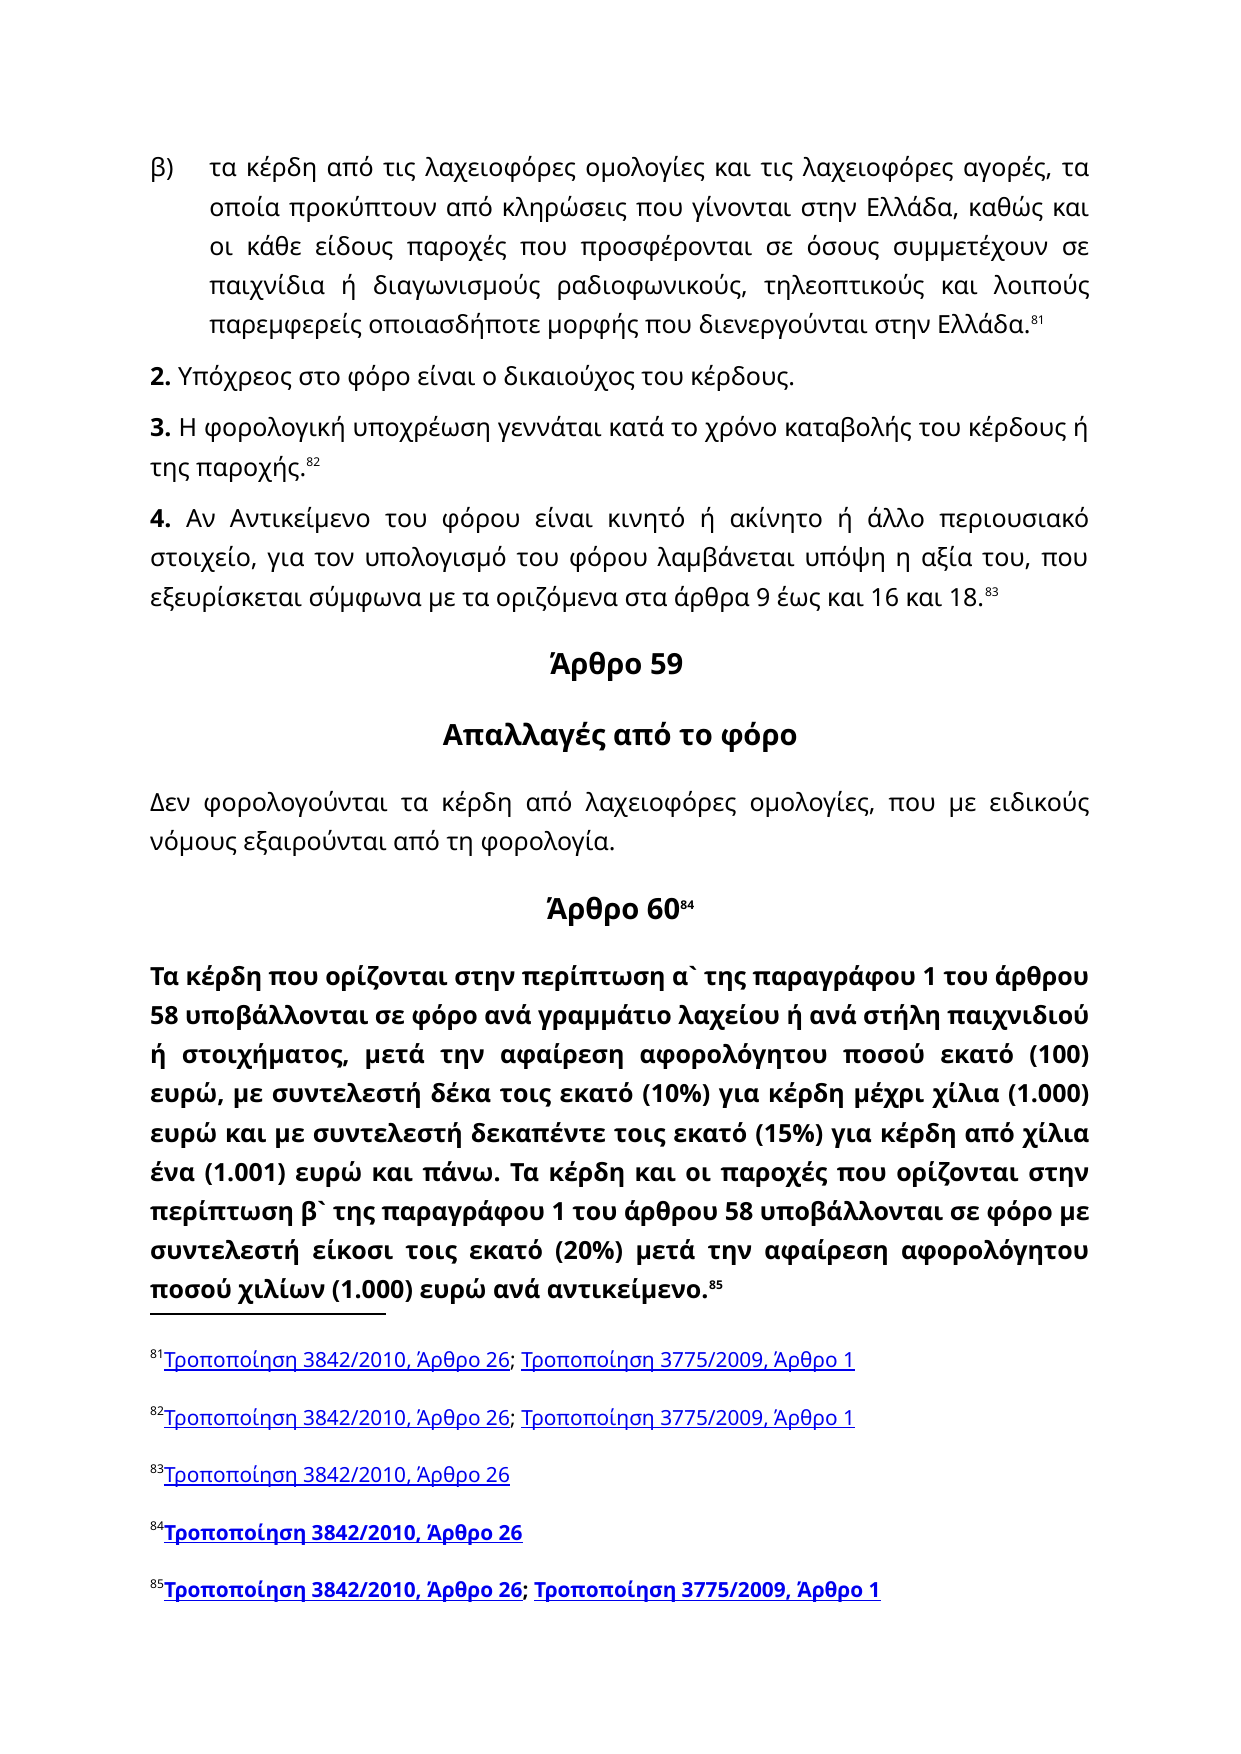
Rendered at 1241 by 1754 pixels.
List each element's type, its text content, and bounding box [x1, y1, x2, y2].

text Τροποποίηση 3842/2010, Άρθρο 26 [150, 1460, 1090, 1489]
subtitle Απαλλαγές από το φόρο [150, 714, 1090, 754]
text 3. Η φορολογική υποχρέωση γεννάται κατά το χρόνο καταβολής του κέρδους ή της παροχής. [150, 410, 1090, 483]
text Τροποποίηση 3842/2010, Άρθρο 26; Τροποποίηση 3775/2009, Άρθρο 1 [150, 1576, 1090, 1604]
text Τροποποίηση 3842/2010, Άρθρο 26; Τροποποίηση 3775/2009, Άρθρο 1 [150, 1403, 1090, 1431]
subtitle Άρθρο 59 [150, 643, 1090, 683]
text 2. Υπόχρεος στο φόρο είναι ο δικαιούχος του κέρδους. [150, 358, 1090, 392]
text Δεν φορολογούνται τα κέρδη από λαχειοφόρες ομολογίες, που με ειδικούς νόμους εξαιρούνται από τη φορολογία. [150, 784, 1090, 858]
subtitle Άρθρο 60 [150, 888, 1090, 928]
text Τροποποίηση 3842/2010, Άρθρο 26 [150, 1518, 1090, 1546]
text 4. Αν Αντικείμενο του φόρου είναι κινητό ή ακίνητο ή άλλο περιουσιακό στοιχείο, για τον υπολογισμό του φόρου λαμβάνεται υπόψη η αξία του, που εξευρίσκεται σύμφωνα με τα οριζόμενα στα άρθρα 9 έως και 16 και 18. [150, 501, 1090, 613]
text Τα κέρδη που ορίζονται στην περίπτωση α` της παραγράφου 1 του άρθρου 58 υποβάλλονται σε φόρο ανά γραμμάτιο λαχείου ή ανά στήλη παιχνιδιού ή στοιχήματος, μετά την αφαίρεση αφορολόγητου ποσού εκατό (100) ευρώ, με συντελεστή δέκα τοις εκατό (10%) για κέρδη μέχρι χίλια (1.000) ευρώ και με συντελεστή δεκαπέντε τοις εκατό (15%) για κέρδη από χίλια ένα (1.001) ευρώ και πάνω. Τα κέρδη και οι παροχές που ορίζονται στην περίπτωση β` της παραγράφου 1 του άρθρου 58 υποβάλλονται σε φόρο με συντελεστή είκοσι τοις εκατό (20%) μετά την αφαίρεση αφορολόγητου ποσού χιλίων (1.000) ευρώ ανά αντικείμενο. [150, 958, 1090, 1306]
list β) τα κέρδη από τις λαχειοφόρες ομολογίες και τις λαχειοφόρες αγορές, τα οποία προκύπτουν από κληρώσεις που γίνονται στην Ελλάδα, καθώς και οι κάθε είδους παροχές που προσφέρονται σε όσους συμμετέχουν σε παιχνίδια ή διαγωνισμούς ραδιοφωνικούς, τηλεοπτικούς και λοιπούς παρεμφερείς οποιασδήποτε μορφής που διενεργούνται στην Ελλάδα. [150, 150, 1090, 341]
text Τροποποίηση 3842/2010, Άρθρο 26; Τροποποίηση 3775/2009, Άρθρο 1 [150, 1345, 1090, 1373]
